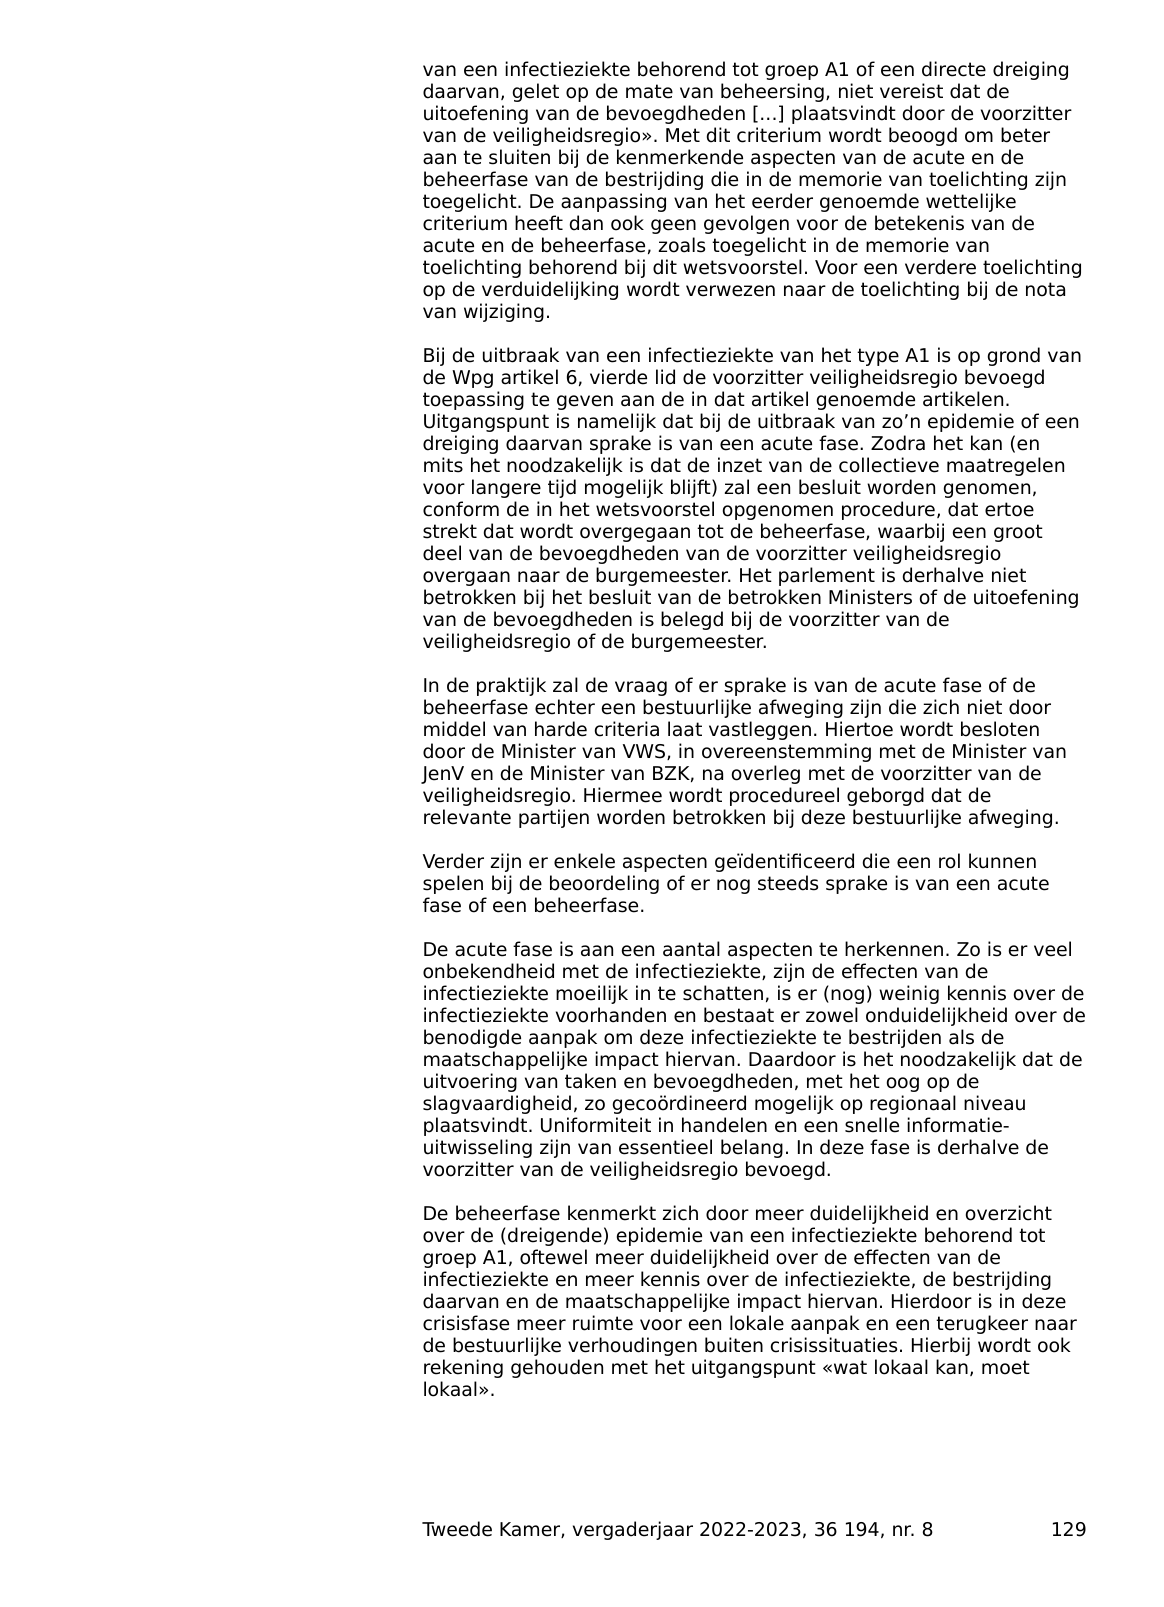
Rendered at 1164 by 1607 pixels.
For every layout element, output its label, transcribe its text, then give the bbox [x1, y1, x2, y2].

text Bij de uitbraak van een infectieziekte van het type A1 is op grond van de Wpg artikel 6, vierde lid de voorzitter veiligheidsregio bevoegd toepassing te geven aan de in dat artikel genoemde artikelen. Uitgangspunt is namelijk dat bij de uitbraak van zo’n epidemie of een dreiging daarvan sprake is van een acute fase. Zodra het kan (en mits het noodzakelijk is dat de inzet van de collectieve maatregelen voor langere tijd mogelijk blijft) zal een besluit worden genomen, conform de in het wetsvoorstel opgenomen procedure, dat ertoe strekt dat wordt overgegaan tot de beheerfase, waarbij een groot deel van de bevoegdheden van de voorzitter veiligheidsregio overgaan naar de burgemeester. Het parlement is derhalve niet betrokken bij het besluit van de betrokken Ministers of de uitoefening van de bevoegdheden is belegd bij de voorzitter van de veiligheidsregio of de burgemeester. [422, 345, 1087, 653]
text De acute fase is aan een aantal aspecten te herkennen. Zo is er veel onbekendheid met de infectieziekte, zijn de effecten van de infectieziekte moeilijk in te schatten, is er (nog) weinig kennis over de infectieziekte voorhanden en bestaat er zowel onduidelijkheid over de benodigde aanpak om deze infectieziekte te bestrijden als de maatschappelijke impact hiervan. Daardoor is het noodzakelijk dat de uitvoering van taken en bevoegdheden, met het oog op de slagvaardigheid, zo gecoördineerd mogelijk op regionaal niveau plaatsvindt. Uniformiteit in handelen en een snelle informatie-uitwisseling zijn van essentieel belang. In deze fase is derhalve de voorzitter van de veiligheidsregio bevoegd. [422, 939, 1087, 1181]
text De beheerfase kenmerkt zich door meer duidelijkheid en overzicht over de (dreigende) epidemie van een infectieziekte behorend tot groep A1, oftewel meer duidelijkheid over de effecten van de infectieziekte en meer kennis over de infectieziekte, de bestrijding daarvan en de maatschappelijke impact hiervan. Hierdoor is in deze crisisfase meer ruimte voor een lokale aanpak en een terugkeer naar de bestuurlijke verhoudingen buiten crisissituaties. Hierbij wordt ook rekening gehouden met het uitgangspunt «wat lokaal kan, moet lokaal». [422, 1203, 1087, 1401]
text In de praktijk zal de vraag of er sprake is van de acute fase of de beheerfase echter een bestuurlijke afweging zijn die zich niet door middel van harde criteria laat vastleggen. Hiertoe wordt besloten door de Minister van VWS, in overeenstemming met de Minister van JenV en de Minister van BZK, na overleg met de voorzitter van de veiligheidsregio. Hiermee wordt procedureel geborgd dat de relevante partijen worden betrokken bij deze bestuurlijke afweging. [422, 675, 1087, 829]
text Verder zijn er enkele aspecten geïdentificeerd die een rol kunnen spelen bij de beoordeling of er nog steeds sprake is van een acute fase of een beheerfase. [422, 851, 1087, 917]
text van een infectieziekte behorend tot groep A1 of een directe dreiging daarvan, gelet op de mate van beheersing, niet vereist dat de uitoefening van de bevoegdheden [...] plaatsvindt door de voorzitter van de veiligheidsregio». Met dit criterium wordt beoogd om beter aan te sluiten bij de kenmerkende aspecten van de acute en de beheerfase van de bestrijding die in de memorie van toelichting zijn toegelicht. De aanpassing van het eerder genoemde wettelijke criterium heeft dan ook geen gevolgen voor de betekenis van de acute en de beheerfase, zoals toegelicht in de memorie van toelichting behorend bij dit wetsvoorstel. Voor een verdere toelichting op de verduidelijking wordt verwezen naar de toelichting bij de nota van wijziging. [422, 59, 1087, 323]
